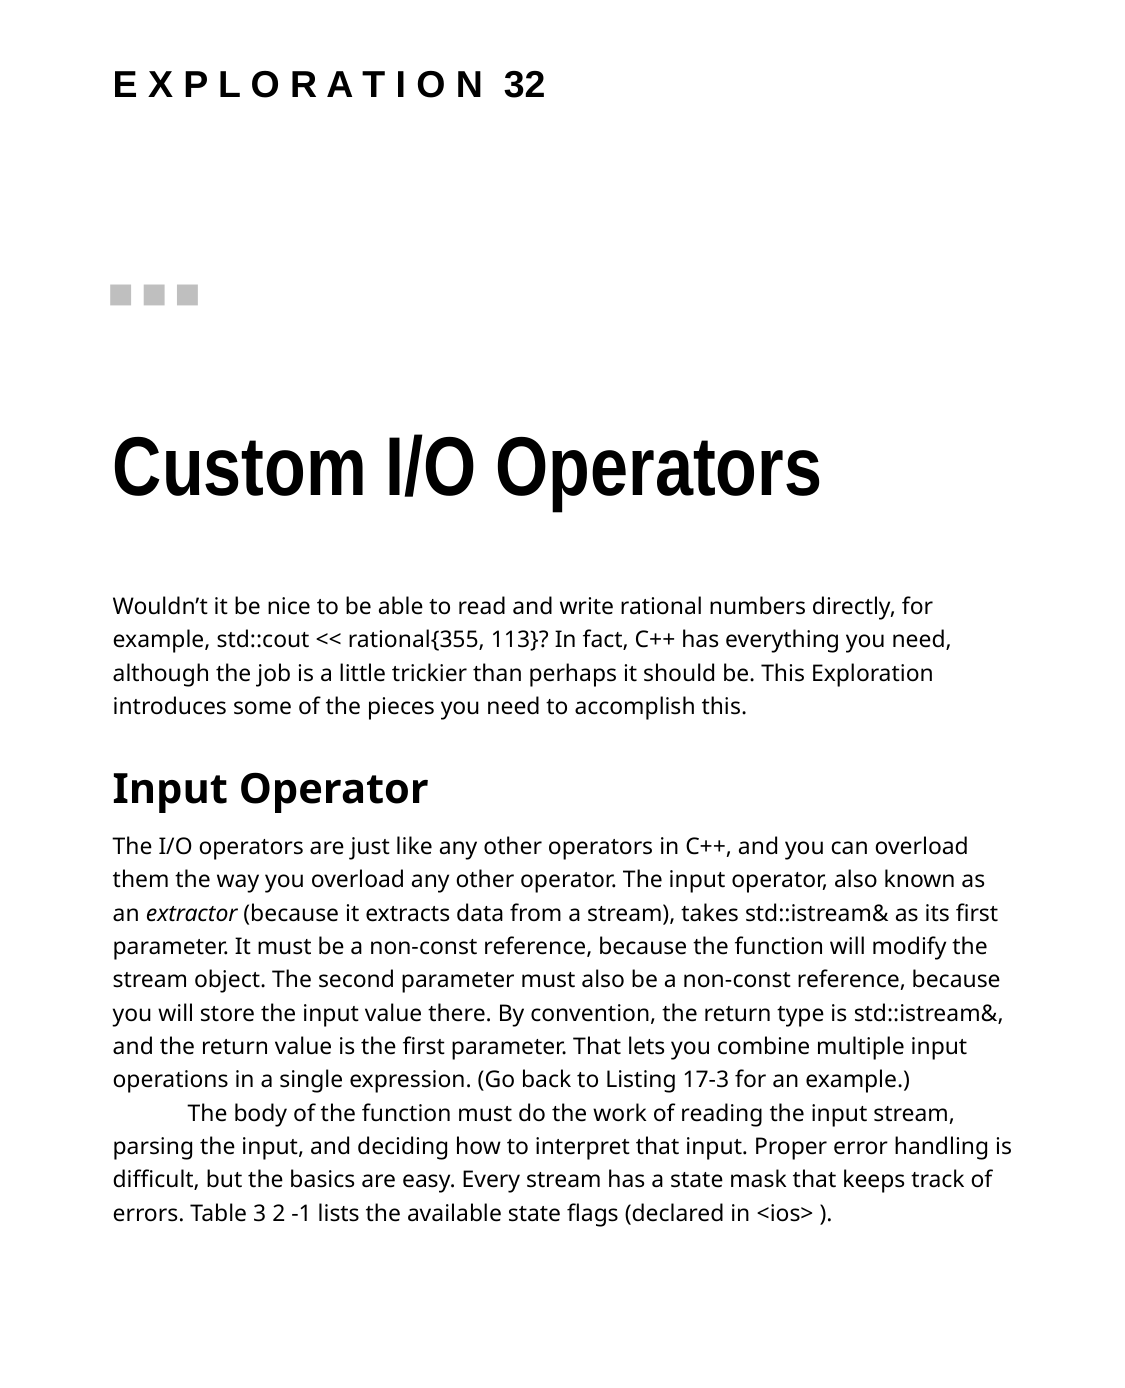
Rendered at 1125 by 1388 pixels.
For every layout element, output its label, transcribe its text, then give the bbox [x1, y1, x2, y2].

text The I/O operators are just like any other operators in C++, and you can overload them the way you overload any other operator. The input operator, also known as an extractor (because it extracts data from a stream), takes std::istream& as its first parameter. It must be a non-const reference, because the function will modify the stream object. The second parameter must also be a non-const reference, because you will store the input value there. By convention, the return type is std::istream&, and the return value is the first parameter. That lets you combine multiple input operations in a single expression. (Go back to Listing 17-3 for an example.) [112, 828, 1012, 1094]
text Wouldn’t it be nice to be able to read and write rational numbers directly, for example, std::cout << rational{355, 113}? In fact, C++ has everything you need, although the job is a little trickier than perhaps it should be. This Exploration introduces some of the pieces you need to accomplish this. [112, 588, 1012, 721]
title Custom I/O Operators [112, 417, 1012, 513]
text The body of the function must do the work of reading the input stream, parsing the input, and deciding how to interpret that input. Proper error handling is difficult, but the basics are easy. Every stream has a state mask that keeps track of errors. Table 3 2 -1 lists the available state flags (declared in <ios> ). [112, 1094, 1012, 1228]
subtitle Input Operator [112, 758, 1012, 815]
